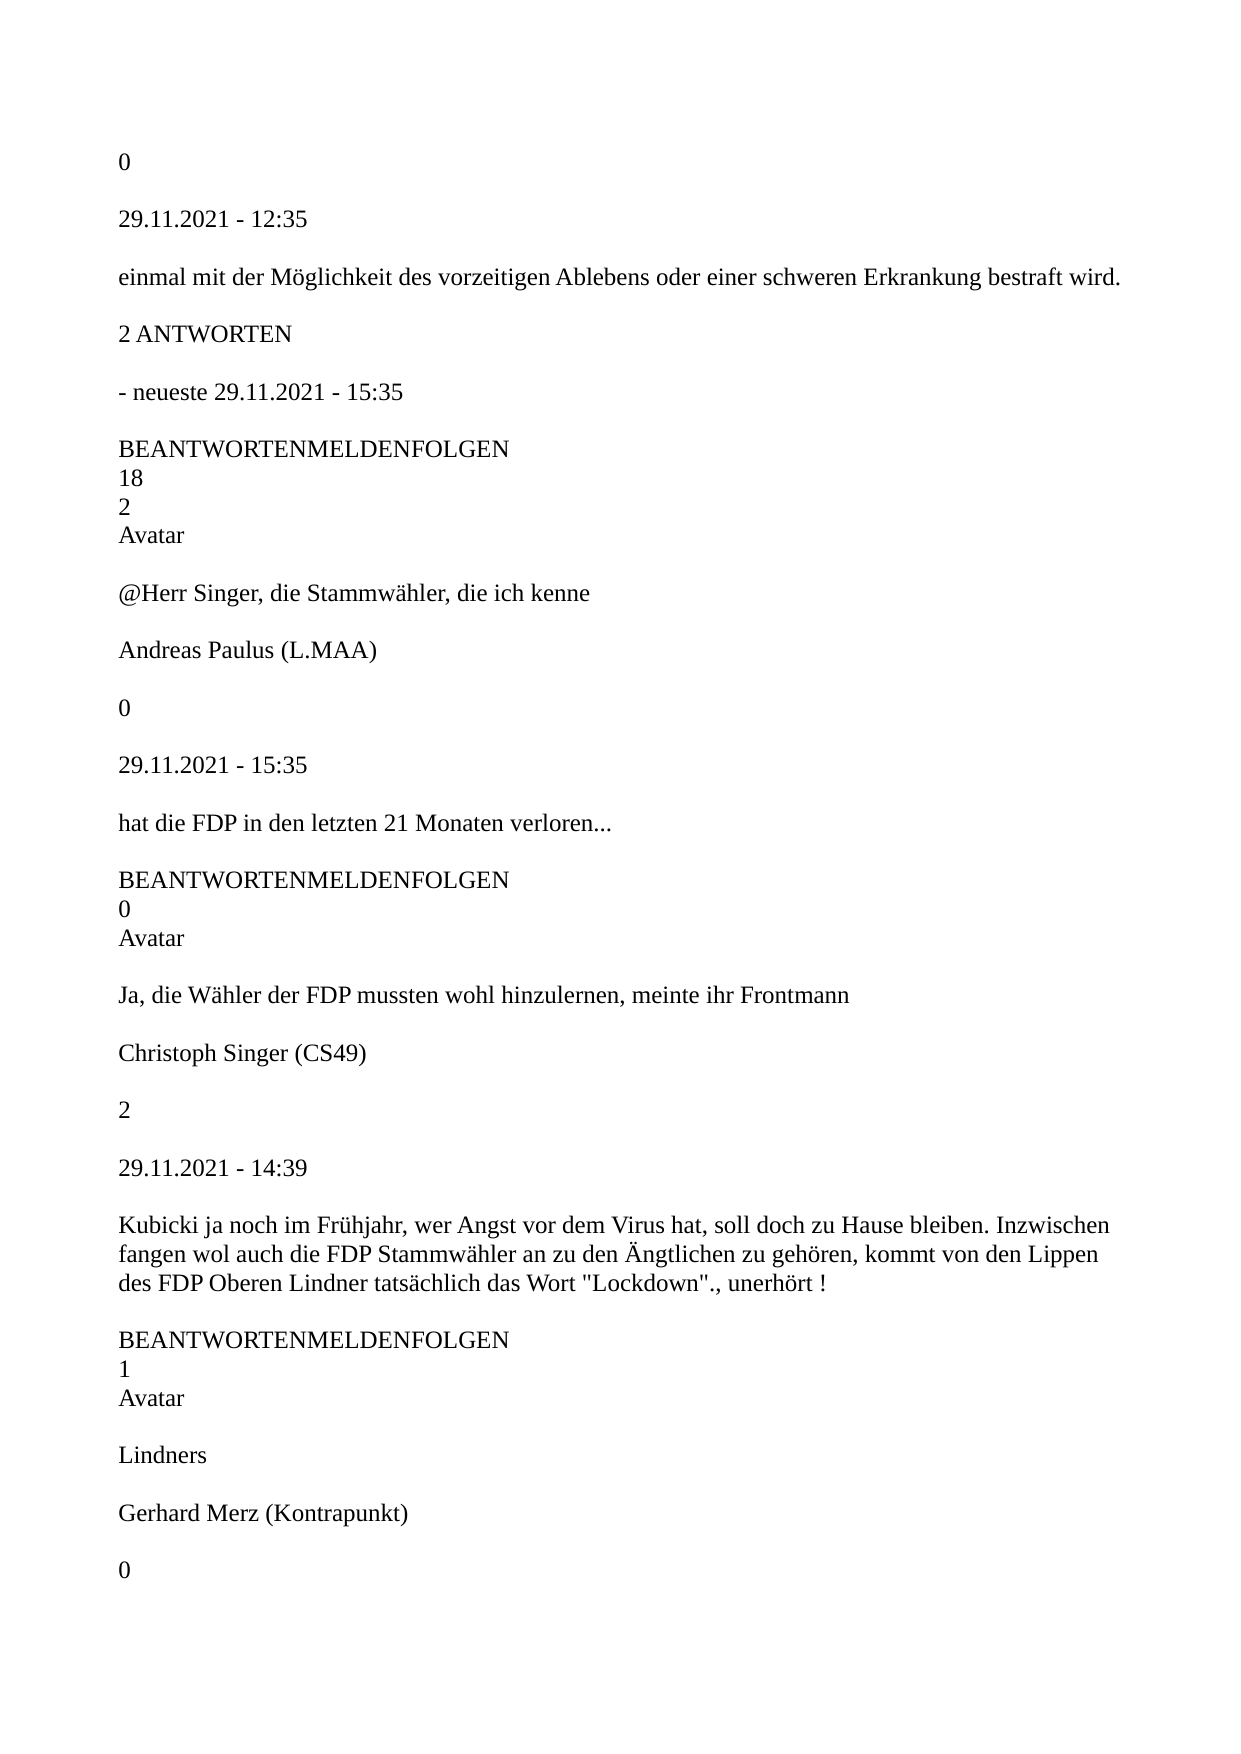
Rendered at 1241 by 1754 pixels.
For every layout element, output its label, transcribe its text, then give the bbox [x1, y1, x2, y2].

text Avatar [118, 1383, 1122, 1412]
text 1 [118, 1354, 1122, 1383]
text 0 [118, 693, 1122, 722]
text 0 [118, 147, 1122, 176]
text Lindners [118, 1441, 1122, 1469]
text 2 [118, 1096, 1122, 1124]
text Avatar [118, 521, 1122, 549]
text Andreas Paulus (L.MAA) [118, 636, 1122, 664]
text 18 [118, 463, 1122, 492]
text 2 [118, 492, 1122, 521]
text @Herr Singer, die Stammwähler, die ich kenne [118, 578, 1122, 607]
text Ja, die Wähler der FDP mussten wohl hinzulernen, meinte ihr Frontmann [118, 981, 1122, 1009]
text BEANTWORTENMELDENFOLGEN [118, 1326, 1122, 1354]
text Avatar [118, 923, 1122, 952]
text einmal mit der Möglichkeit des vorzeitigen Ablebens oder einer schweren Erkrankung bestraft wird. [118, 262, 1122, 291]
text 0 [118, 1556, 1122, 1584]
text Gerhard Merz (Kontrapunkt) [118, 1498, 1122, 1527]
text BEANTWORTENMELDENFOLGEN [118, 866, 1122, 894]
text Kubicki ja noch im Frühjahr, wer Angst vor dem Virus hat, soll doch zu Hause bleiben. Inzwischen fangen wol auch die FDP Stammwähler an zu den Ängtlichen zu gehören, kommt von den Lippen des FDP Oberen Lindner tatsächlich das Wort "Lockdown"., unerhört ! [118, 1211, 1122, 1297]
text 0 [118, 894, 1122, 923]
text 29.11.2021 - 15:35 [118, 751, 1122, 779]
text 2 ANTWORTEN [118, 319, 1122, 348]
text BEANTWORTENMELDENFOLGEN [118, 434, 1122, 463]
text hat die FDP in den letzten 21 Monaten verloren... [118, 808, 1122, 837]
text - neueste 29.11.2021 - 15:35 [118, 377, 1122, 406]
text 29.11.2021 - 14:39 [118, 1153, 1122, 1182]
text Christoph Singer (CS49) [118, 1038, 1122, 1067]
text 29.11.2021 - 12:35 [118, 204, 1122, 233]
